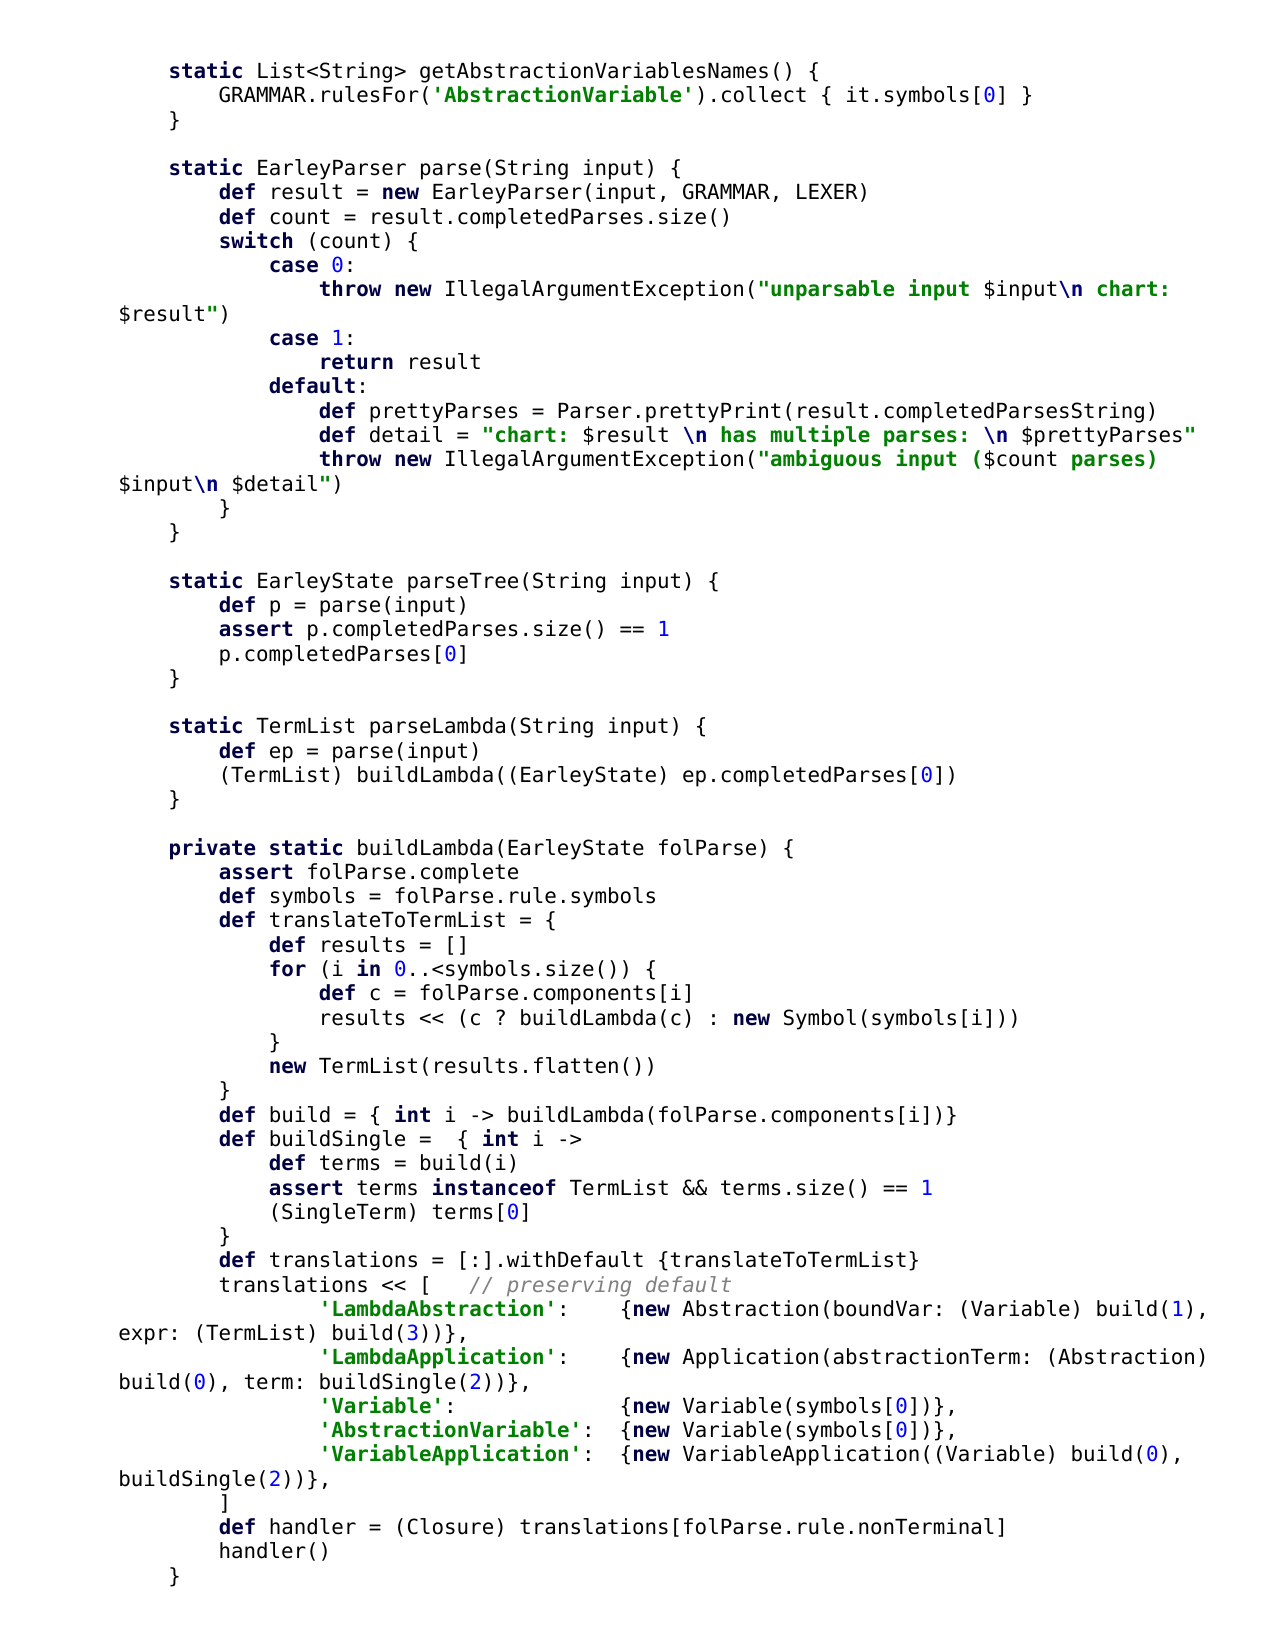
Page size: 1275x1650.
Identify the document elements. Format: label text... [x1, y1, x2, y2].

text static List<String> getAbstractionVariablesNames() { [118, 59, 1216, 83]
text } [118, 666, 1216, 690]
text def translateToTermList = { [118, 908, 1216, 933]
text def count = result.completedParses.size() [118, 205, 1216, 229]
text for (i in 0..<symbols.size()) { [118, 957, 1216, 981]
text static TermList parseLambda(String input) { [118, 714, 1216, 739]
text assert folParse.complete [118, 860, 1216, 884]
text def translations = [:].withDefault {translateToTermList} [118, 1248, 1216, 1273]
text throw new IllegalArgumentException("unparsable input $input\n chart: $result") [118, 277, 1216, 326]
text def symbols = folParse.rule.symbols [118, 884, 1216, 908]
text } [118, 520, 1216, 544]
text def p = parse(input) [118, 593, 1216, 617]
text GRAMMAR.rulesFor('AbstractionVariable').collect { it.symbols[0] } [118, 83, 1216, 108]
text def results = [] [118, 933, 1216, 957]
text def prettyParses = Parser.prettyPrint(result.completedParsesString) [118, 399, 1216, 423]
text (TermList) buildLambda((EarleyState) ep.completedParses[0]) [118, 763, 1216, 787]
text throw new IllegalArgumentException("ambiguous input ($count parses) $input\n $detail") [118, 447, 1216, 496]
text def terms = build(i) [118, 1151, 1216, 1176]
text default: [118, 374, 1216, 399]
text } [118, 1078, 1216, 1103]
text switch (count) { [118, 229, 1216, 253]
text p.completedParses[0] [118, 642, 1216, 666]
text translations << [ // preserving default [118, 1273, 1216, 1297]
text handler() [118, 1539, 1216, 1564]
text case 0: [118, 253, 1216, 277]
text def ep = parse(input) [118, 739, 1216, 763]
text } [118, 1030, 1216, 1054]
text 'Variable': {new Variable(symbols[0])}, [118, 1394, 1216, 1418]
text return result [118, 350, 1216, 374]
text assert p.completedParses.size() == 1 [118, 617, 1216, 642]
text results << (c ? buildLambda(c) : new Symbol(symbols[i])) [118, 1006, 1216, 1030]
text } [118, 1224, 1216, 1248]
text assert terms instanceof TermList && terms.size() == 1 [118, 1176, 1216, 1200]
text def handler = (Closure) translations[folParse.rule.nonTerminal] [118, 1515, 1216, 1539]
text } [118, 1564, 1216, 1588]
text def buildSingle = { int i -> [118, 1127, 1216, 1151]
text 'LambdaApplication': {new Application(abstractionTerm: (Abstraction) build(0), term: buildSingle(2))}, [118, 1345, 1216, 1394]
text def c = folParse.components[i] [118, 981, 1216, 1006]
text new TermList(results.flatten()) [118, 1054, 1216, 1078]
text 'AbstractionVariable': {new Variable(symbols[0])}, [118, 1418, 1216, 1442]
text case 1: [118, 326, 1216, 350]
text } [118, 787, 1216, 811]
text 'LambdaAbstraction': {new Abstraction(boundVar: (Variable) build(1), expr: (TermList) build(3))}, [118, 1297, 1216, 1345]
text 'VariableApplication': {new VariableApplication((Variable) build(0), buildSingle(2))}, [118, 1442, 1216, 1491]
text } [118, 108, 1216, 132]
text static EarleyState parseTree(String input) { [118, 569, 1216, 593]
text static EarleyParser parse(String input) { [118, 156, 1216, 180]
text } [118, 496, 1216, 520]
text private static buildLambda(EarleyState folParse) { [118, 836, 1216, 860]
text def result = new EarleyParser(input, GRAMMAR, LEXER) [118, 180, 1216, 205]
text def detail = "chart: $result \n has multiple parses: \n $prettyParses" [118, 423, 1216, 447]
text (SingleTerm) terms[0] [118, 1200, 1216, 1224]
text ] [118, 1491, 1216, 1515]
text def build = { int i -> buildLambda(folParse.components[i])} [118, 1103, 1216, 1127]
